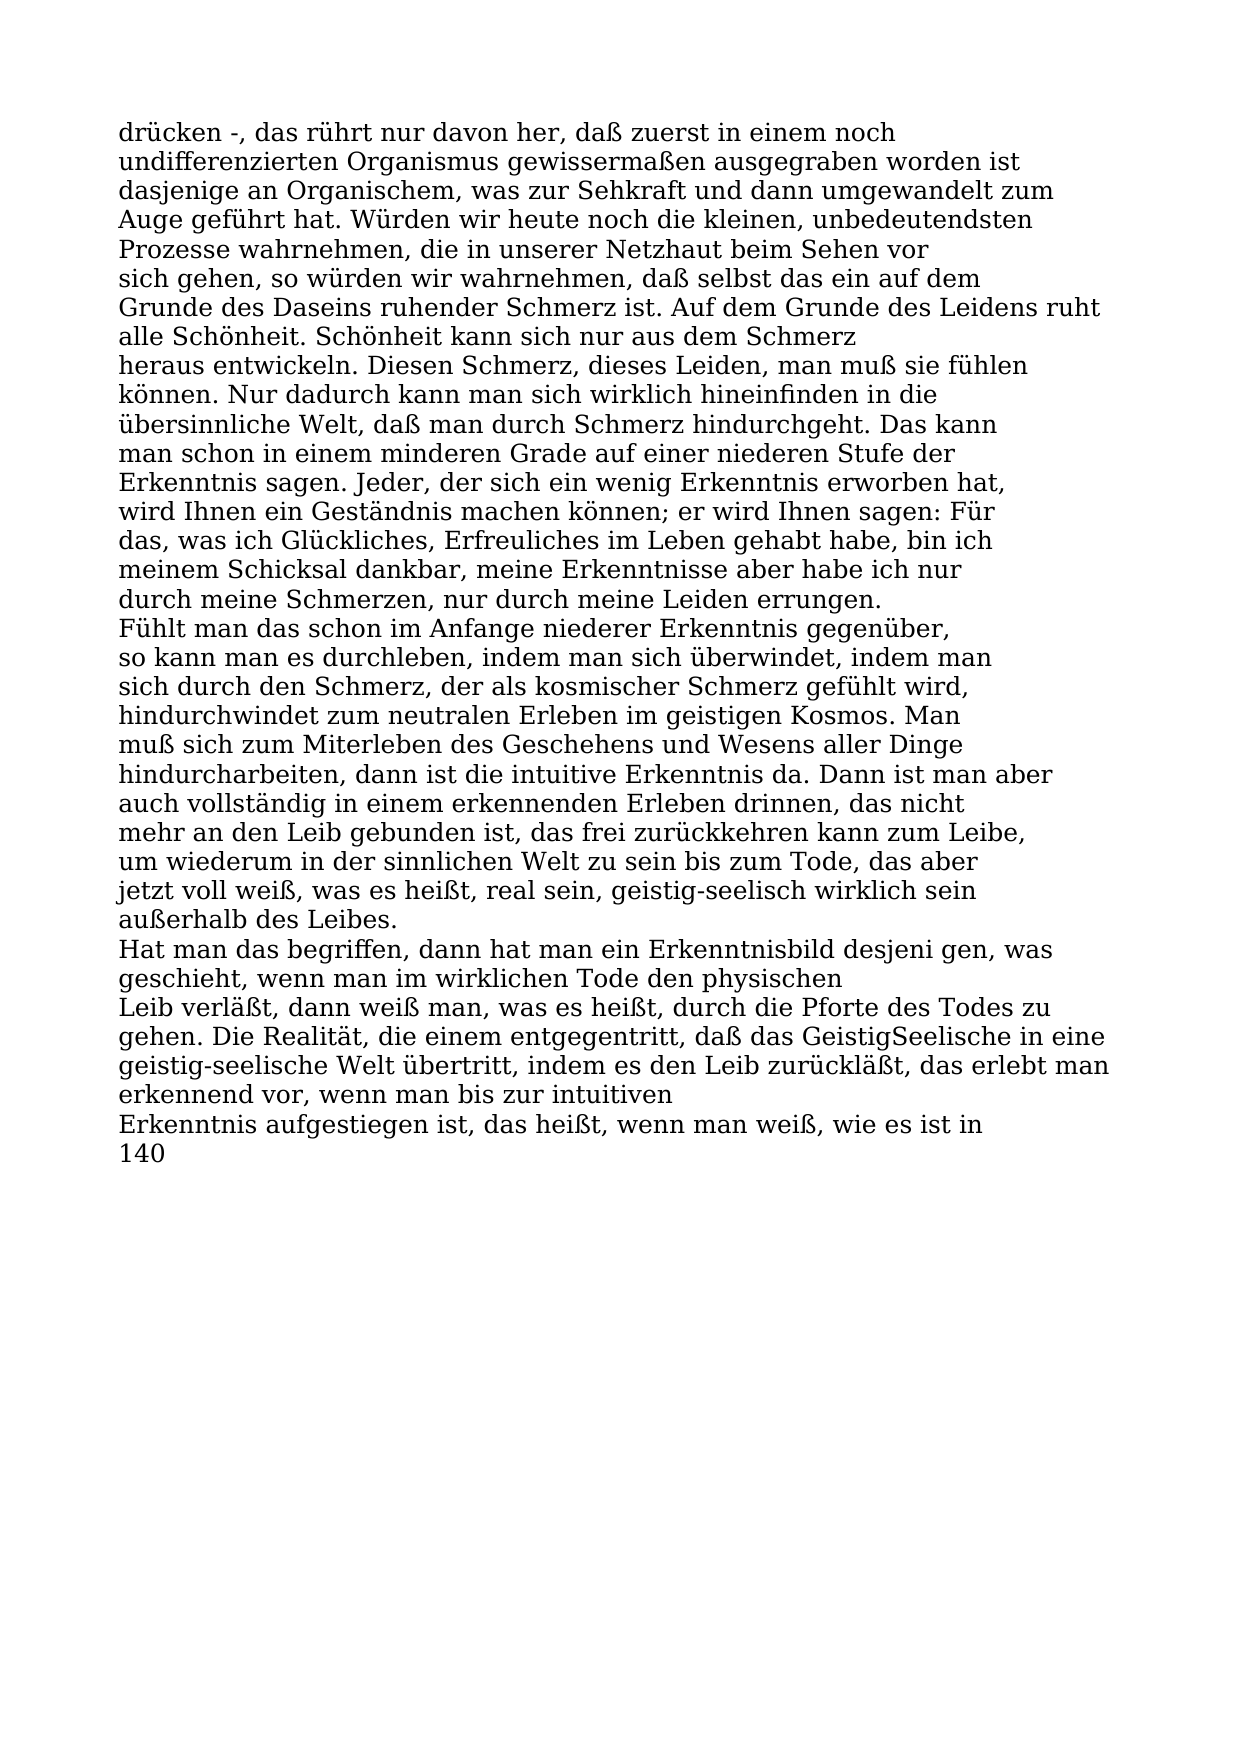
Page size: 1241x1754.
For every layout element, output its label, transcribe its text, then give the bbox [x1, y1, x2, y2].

text wird Ihnen ein Geständnis machen können; er wird Ihnen sagen: Für [118, 497, 1122, 526]
text durch meine Schmerzen, nur durch meine Leiden errungen. [118, 585, 1122, 614]
text muß sich zum Miterleben des Geschehens und Wesens aller Dinge hindurcharbeiten, dann ist die intuitive Erkenntnis da. Dann ist man aber [118, 731, 1122, 789]
text das, was ich Glückliches, Erfreuliches im Leben gehabt habe, bin ich [118, 526, 1122, 556]
text um wiederum in der sinnlichen Welt zu sein bis zum Tode, das aber [118, 847, 1122, 876]
text heraus entwickeln. Diesen Schmerz, dieses Leiden, man muß sie fühlen [118, 351, 1122, 381]
text Hat man das begriffen, dann hat man ein Erkenntnisbild desjeni gen, was geschieht, wenn man im wirklichen Tode den physischen [118, 935, 1122, 993]
text Erkenntnis sagen. Jeder, der sich ein wenig Erkenntnis erworben hat, [118, 468, 1122, 497]
text Leib verläßt, dann weiß man, was es heißt, durch die Pforte des Todes zu gehen. Die Realität, die einem entgegentritt, daß das GeistigSeelische in eine geistig-seelische Welt übertritt, indem es den Leib zurückläßt, das erlebt man erkennend vor, wenn man bis zur intuitiven [118, 993, 1122, 1110]
text jetzt voll weiß, was es heißt, real sein, geistig-seelisch wirklich sein [118, 876, 1122, 906]
text sich durch den Schmerz, der als kosmischer Schmerz gefühlt wird, [118, 672, 1122, 701]
text außerhalb des Leibes. [118, 906, 1122, 935]
text Auge geführt hat. Würden wir heute noch die kleinen, unbedeutendsten Prozesse wahrnehmen, die in unserer Netzhaut beim Sehen vor [118, 206, 1122, 264]
text so kann man es durchleben, indem man sich überwindet, indem man [118, 643, 1122, 672]
text Grunde des Daseins ruhender Schmerz ist. Auf dem Grunde des Leidens ruht alle Schönheit. Schönheit kann sich nur aus dem Schmerz [118, 293, 1122, 351]
text Fühlt man das schon im Anfange niederer Erkenntnis gegenüber, [118, 614, 1122, 643]
text mehr an den Leib gebunden ist, das frei zurückkehren kann zum Leibe, [118, 818, 1122, 847]
text 140 [118, 1139, 1122, 1168]
text Erkenntnis aufgestiegen ist, das heißt, wenn man weiß, wie es ist in [118, 1110, 1122, 1139]
text übersinnliche Welt, daß man durch Schmerz hindurchgeht. Das kann [118, 410, 1122, 439]
text sich gehen, so würden wir wahrnehmen, daß selbst das ein auf dem [118, 264, 1122, 293]
text können. Nur dadurch kann man sich wirklich hineinfinden in die [118, 381, 1122, 410]
text man schon in einem minderen Grade auf einer niederen Stufe der [118, 439, 1122, 468]
text hindurchwindet zum neutralen Erleben im geistigen Kosmos. Man [118, 701, 1122, 731]
text drücken -, das rührt nur davon her, daß zuerst in einem noch undifferenzierten Organismus gewissermaßen ausgegraben worden ist dasjenige an Organischem, was zur Sehkraft und dann umgewandelt zum [118, 118, 1122, 206]
text auch vollständig in einem erkennenden Erleben drinnen, das nicht [118, 789, 1122, 818]
text meinem Schicksal dankbar, meine Erkenntnisse aber habe ich nur [118, 556, 1122, 585]
